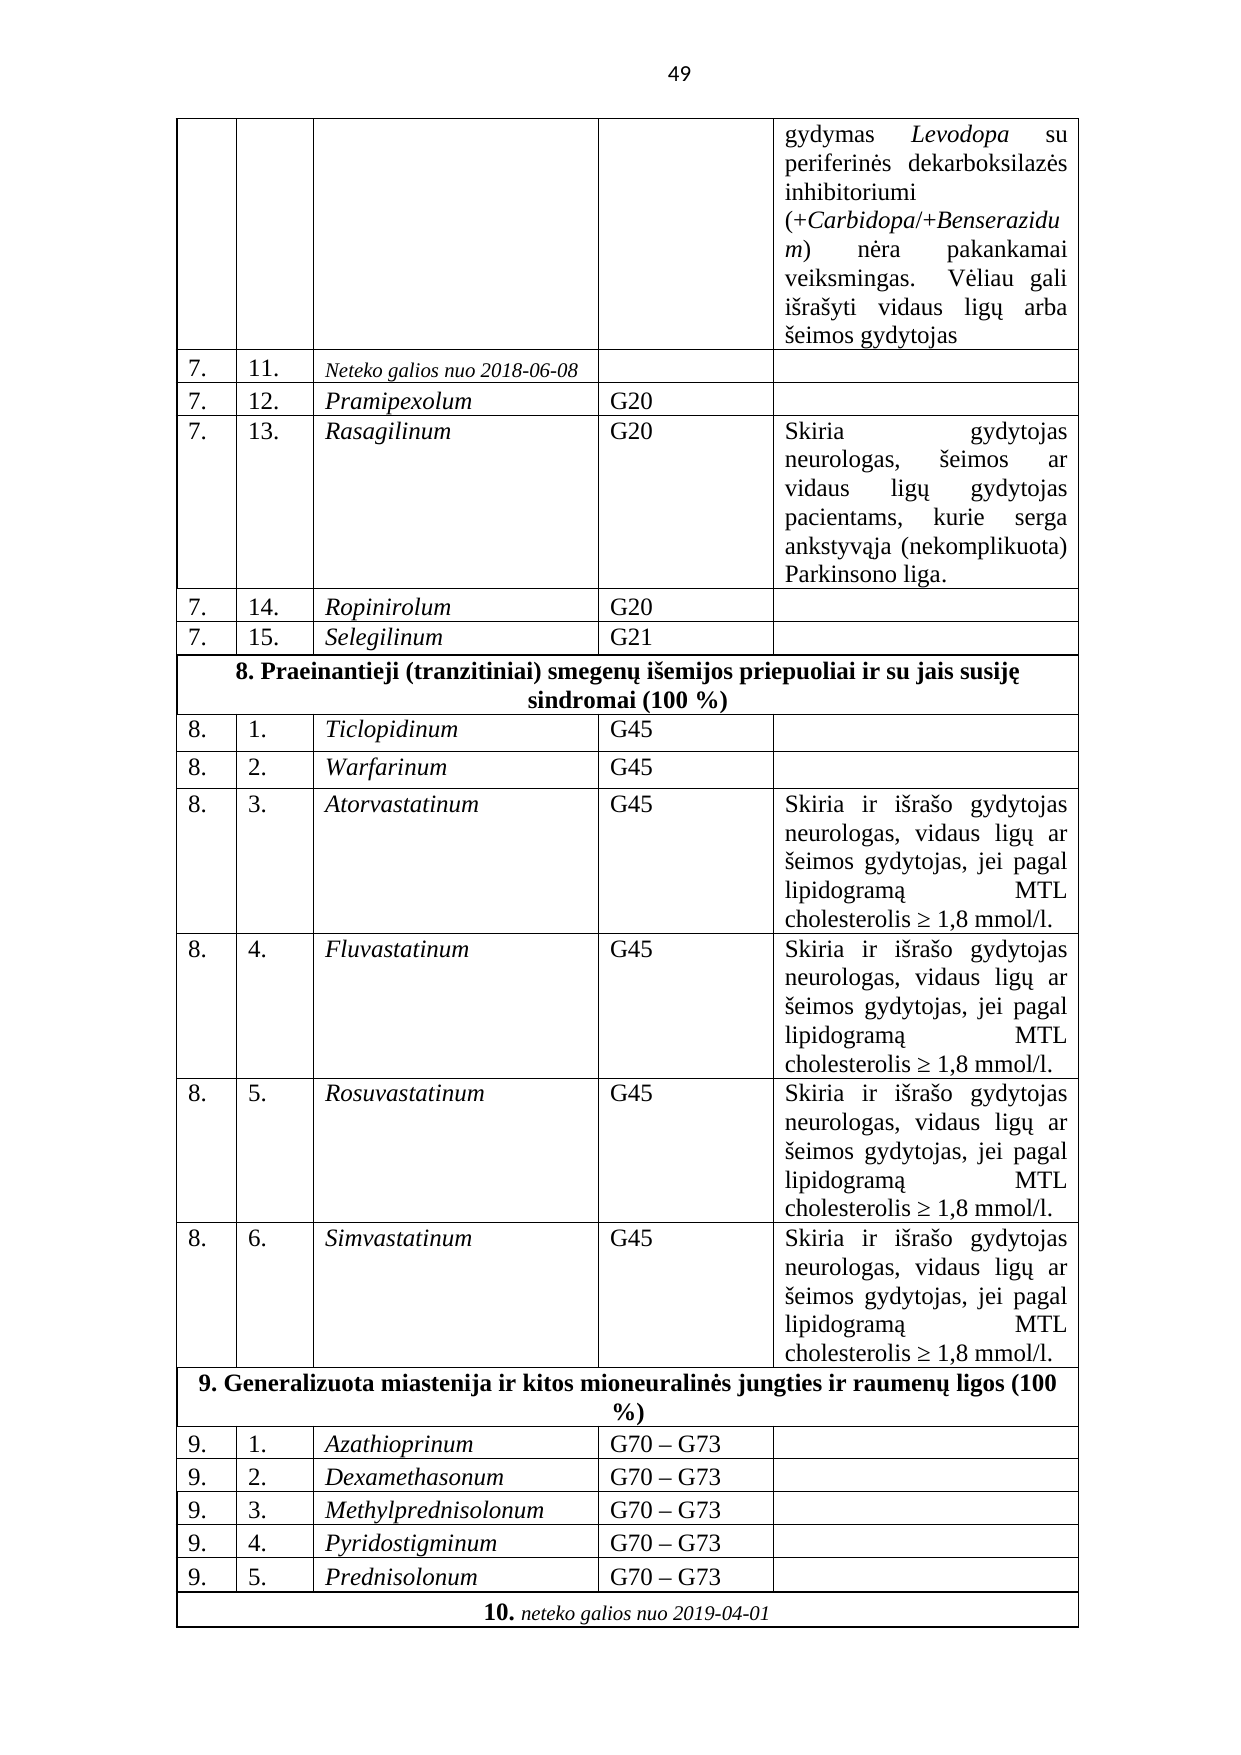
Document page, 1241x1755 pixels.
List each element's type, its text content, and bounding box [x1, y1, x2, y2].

table_cell [1084, 1222, 1088, 1367]
table_cell G70 – G73 [599, 1558, 773, 1591]
table_cell [1099, 1367, 1103, 1426]
table_cell [1088, 714, 1093, 751]
table_cell 1. [237, 715, 313, 751]
table_cell [1099, 933, 1103, 1077]
table_cell [1109, 382, 1123, 415]
table_cell 7. [178, 383, 236, 415]
table_cell G20 [599, 589, 773, 621]
table_cell [774, 1525, 1078, 1557]
table_cell [1109, 714, 1123, 751]
table_cell [1109, 1367, 1123, 1426]
table_cell [1088, 1591, 1093, 1626]
table_cell Prednisolonum [314, 1558, 598, 1591]
table_cell Warfarinum [314, 752, 598, 788]
table_cell [774, 1558, 1078, 1591]
table_cell [1084, 1491, 1088, 1524]
table_cell [1088, 1491, 1093, 1524]
table_cell [1103, 654, 1109, 713]
table_cell [1103, 1458, 1109, 1491]
table_cell [1093, 1426, 1099, 1458]
table_cell [1103, 1491, 1109, 1524]
table_cell [1079, 1491, 1083, 1524]
table_cell [1093, 1524, 1099, 1557]
table_cell [1088, 349, 1093, 382]
table_cell 3. [237, 1492, 313, 1524]
table_cell G45 [599, 789, 773, 933]
table_cell Atorvastatinum [314, 789, 598, 933]
table_cell [1109, 751, 1123, 788]
table_cell [1093, 1591, 1099, 1626]
table_cell G20 [599, 416, 773, 588]
table_cell [1084, 1591, 1088, 1626]
table_cell [1103, 1426, 1109, 1458]
table_cell [1109, 1524, 1123, 1557]
table_cell [1079, 349, 1083, 382]
table_cell 9. [178, 1558, 236, 1591]
table_cell [1093, 1367, 1099, 1426]
table_cell 12. [237, 383, 313, 415]
table_cell [774, 622, 1078, 654]
table_cell [1099, 621, 1103, 654]
table_cell [314, 119, 598, 349]
table_cell [1079, 933, 1083, 1077]
table_cell [1099, 1426, 1103, 1458]
table_cell Azathioprinum [314, 1427, 598, 1458]
table_cell 10. neteko galios nuo 2019-04-01 [178, 1593, 1078, 1626]
table_cell [1099, 118, 1103, 349]
table_cell [774, 1459, 1078, 1491]
table_cell [1079, 654, 1083, 713]
table_cell 5. [237, 1079, 313, 1222]
table_cell [774, 715, 1078, 751]
table_cell [1099, 714, 1103, 751]
table_cell G70 – G73 [599, 1525, 773, 1557]
table_cell [1099, 1557, 1103, 1591]
table_cell [1084, 118, 1088, 349]
table_cell [1103, 382, 1109, 415]
table_cell [1093, 118, 1099, 349]
table_cell G21 [599, 622, 773, 654]
table_cell [1099, 788, 1103, 933]
table_cell [1084, 1367, 1088, 1426]
table_cell [1084, 621, 1088, 654]
table_cell [1109, 349, 1123, 382]
table_cell 2. [237, 1459, 313, 1491]
table_cell Ropinirolum [314, 589, 598, 621]
table_cell 4. [237, 934, 313, 1077]
table_cell [774, 1492, 1078, 1524]
table_cell [1079, 1078, 1083, 1222]
table_cell [1079, 415, 1083, 588]
table_cell [1084, 751, 1088, 788]
table_cell [1099, 1458, 1103, 1491]
table_cell [1084, 349, 1088, 382]
table_cell [1088, 1367, 1093, 1426]
table_cell [1084, 654, 1088, 713]
table_cell [1103, 933, 1109, 1077]
table_cell [1088, 1557, 1093, 1591]
table_cell [1088, 654, 1093, 713]
table_cell G70 – G73 [599, 1492, 773, 1524]
table_cell [774, 383, 1078, 415]
table_cell [1093, 1557, 1099, 1591]
table_cell [774, 589, 1078, 621]
table_cell 15. [237, 622, 313, 654]
table_cell 8. [177, 752, 236, 788]
table_cell 8. [177, 1223, 236, 1367]
table_cell [1109, 933, 1123, 1077]
table_cell [1109, 788, 1123, 933]
table_cell [1079, 1367, 1083, 1426]
table_cell [1088, 415, 1093, 588]
table_cell [1103, 349, 1109, 382]
table_cell [1088, 588, 1093, 621]
table_cell [1093, 382, 1099, 415]
table_cell 7. [178, 416, 236, 588]
table_cell gydymas Levodopa su periferinės dekarboksilazės inhibitoriumi (+Carbidopa/+Benserazidum) nėra pakankamai veiksmingas. Vėliau gali išrašyti vidaus ligų arba šeimos gydytojas [774, 119, 1078, 349]
table_cell [1109, 415, 1123, 588]
table_cell Ticlopidinum [314, 715, 598, 751]
table_cell 7. [177, 622, 236, 654]
table_cell Methylprednisolonum [314, 1492, 598, 1524]
table_cell [1099, 1524, 1103, 1557]
table_cell Skiria ir išrašo gydytojas neurologas, vidaus ligų ar šeimos gydytojas, jei pagal lipidogramą MTL cholesterolis ≥ 1,8 mmol/l. [774, 1079, 1078, 1222]
table_cell [1093, 1491, 1099, 1524]
table_cell 8. [177, 789, 236, 933]
table_cell [1109, 1222, 1123, 1367]
table_cell [599, 350, 773, 382]
table_cell [1093, 621, 1099, 654]
table_cell 7. [177, 589, 236, 621]
table_cell [1084, 588, 1088, 621]
table_cell Skiria gydytojas neurologas, šeimos ar vidaus ligų gydytojas pacientams, kurie serga ankstyvąja (nekomplikuota) Parkinsono liga. [774, 416, 1078, 588]
table_cell 9. [177, 1427, 236, 1458]
table_cell [1079, 588, 1083, 621]
table_cell [1109, 654, 1123, 713]
table_cell [237, 119, 313, 349]
table_cell Dexamethasonum [314, 1459, 598, 1491]
table_cell [1084, 714, 1088, 751]
table_cell 8. Praeinantieji (tranzitiniai) smegenų išemijos priepuoliai ir su jais susiję sindromai (100 %) [178, 656, 1078, 713]
table_cell Skiria ir išrašo gydytojas neurologas, vidaus ligų ar šeimos gydytojas, jei pagal lipidogramą MTL cholesterolis ≥ 1,8 mmol/l. [774, 789, 1078, 933]
table_cell [1088, 1426, 1093, 1458]
table_cell 9. [177, 1459, 236, 1491]
table_cell [1079, 1591, 1083, 1626]
table_cell G45 [599, 1079, 773, 1222]
table_cell [1099, 654, 1103, 713]
table_cell [1099, 588, 1103, 621]
table_cell [1088, 751, 1093, 788]
table_cell [1084, 415, 1088, 588]
table_cell [1103, 1367, 1109, 1426]
table_cell [1084, 933, 1088, 1077]
table_cell Pyridostigminum [314, 1525, 598, 1557]
table_cell [1088, 788, 1093, 933]
table_cell [1084, 788, 1088, 933]
table_cell [1103, 621, 1109, 654]
table_cell [1093, 1458, 1099, 1491]
table_cell [1079, 788, 1083, 933]
table_cell [1084, 1557, 1088, 1591]
table_cell Simvastatinum [314, 1223, 598, 1367]
table_cell [1079, 714, 1083, 751]
table_cell [1084, 1078, 1088, 1222]
table_cell [1099, 1078, 1103, 1222]
table_cell Skiria ir išrašo gydytojas neurologas, vidaus ligų ar šeimos gydytojas, jei pagal lipidogramą MTL cholesterolis ≥ 1,8 mmol/l. [774, 1223, 1078, 1367]
table_cell 6. [237, 1223, 313, 1367]
table_cell Selegilinum [314, 622, 598, 654]
table_cell [1103, 1557, 1109, 1591]
table_cell [1088, 933, 1093, 1077]
table_cell [1099, 751, 1103, 788]
table_cell [1103, 1524, 1109, 1557]
table_cell G45 [599, 1223, 773, 1367]
table_cell [1099, 1222, 1103, 1367]
table_cell [1084, 1458, 1088, 1491]
table_cell [1088, 118, 1093, 349]
table_cell [1109, 1557, 1123, 1591]
table_cell [1079, 1524, 1083, 1557]
table_cell Skiria ir išrašo gydytojas neurologas, vidaus ligų ar šeimos gydytojas, jei pagal lipidogramą MTL cholesterolis ≥ 1,8 mmol/l. [774, 934, 1078, 1077]
table_cell [1103, 415, 1109, 588]
table_cell [1084, 382, 1088, 415]
table_cell [774, 1427, 1078, 1458]
table_cell 11. [237, 350, 313, 382]
table_cell [1079, 382, 1083, 415]
table_cell [1109, 1458, 1123, 1491]
table_cell [1079, 621, 1083, 654]
table_cell 9. [178, 1492, 236, 1524]
table_cell Rasagilinum [314, 416, 598, 588]
table_cell [1109, 118, 1123, 349]
table_cell [1093, 933, 1099, 1077]
table_cell G20 [599, 383, 773, 415]
table_cell [1079, 751, 1083, 788]
table_cell [1079, 1426, 1083, 1458]
table_cell [1088, 1222, 1093, 1367]
table_cell G45 [599, 752, 773, 788]
table_cell [1099, 1491, 1103, 1524]
table_cell Rosuvastatinum [314, 1079, 598, 1222]
table_cell [1079, 1557, 1083, 1591]
table_cell [1079, 1222, 1083, 1367]
table_cell 4. [237, 1525, 313, 1557]
table_cell 9. Generalizuota miastenija ir kitos mioneuralinės jungties ir raumenų ligos (100 %) [178, 1368, 1078, 1426]
table_cell Fluvastatinum [314, 934, 598, 1077]
table_cell [1088, 1524, 1093, 1557]
table_cell [1099, 415, 1103, 588]
table_cell 13. [237, 416, 313, 588]
table_cell [1084, 1426, 1088, 1458]
table_cell [1103, 118, 1109, 349]
table_cell 7. [178, 350, 236, 382]
table_cell [178, 119, 236, 349]
table_cell 14. [237, 589, 313, 621]
table_cell G70 – G73 [599, 1427, 773, 1458]
table_cell [1093, 349, 1099, 382]
table_cell 5. [237, 1558, 313, 1591]
table_cell Pramipexolum [314, 383, 598, 415]
table_cell G70 – G73 [599, 1459, 773, 1491]
table_cell [1103, 1222, 1109, 1367]
table_cell [1093, 1222, 1099, 1367]
table_cell [1103, 1591, 1109, 1626]
table_cell [1093, 714, 1099, 751]
table_cell [1088, 621, 1093, 654]
table_cell [1093, 751, 1099, 788]
table_cell [1093, 654, 1099, 713]
table_cell [1079, 1458, 1083, 1491]
table_cell 8. [177, 1079, 236, 1222]
table_cell [1093, 788, 1099, 933]
table_cell 8. [177, 715, 236, 751]
table_cell [1103, 1078, 1109, 1222]
table_cell [1103, 788, 1109, 933]
table_cell [1109, 1078, 1123, 1222]
table_cell G45 [599, 934, 773, 1077]
table_cell [1088, 1458, 1093, 1491]
table_cell [1103, 588, 1109, 621]
table_cell [1079, 118, 1083, 349]
table_cell [1109, 588, 1123, 621]
table_cell 3. [237, 789, 313, 933]
table_cell 1. [237, 1427, 313, 1458]
table_cell [1093, 1078, 1099, 1222]
table_cell [1103, 714, 1109, 751]
table_cell 2. [237, 752, 313, 788]
table_cell [1084, 1524, 1088, 1557]
table_cell [1109, 621, 1123, 654]
table_cell [1093, 415, 1099, 588]
table_cell [1093, 588, 1099, 621]
table_cell [1088, 382, 1093, 415]
table_cell [1099, 349, 1103, 382]
table_cell Neteko galios nuo 2018-06-08 [314, 350, 598, 382]
table_cell [599, 119, 773, 349]
table_cell [1099, 1591, 1103, 1626]
table_cell G45 [599, 715, 773, 751]
table_cell [1099, 382, 1103, 415]
table_cell 8. [177, 934, 236, 1077]
table_cell [774, 350, 1078, 382]
table_cell [1109, 1491, 1123, 1524]
table_cell [1103, 751, 1109, 788]
table_cell 9. [178, 1525, 236, 1557]
table_cell [1109, 1591, 1123, 1626]
table_cell [1088, 1078, 1093, 1222]
table_cell [774, 752, 1078, 788]
table_cell [1109, 1426, 1123, 1458]
